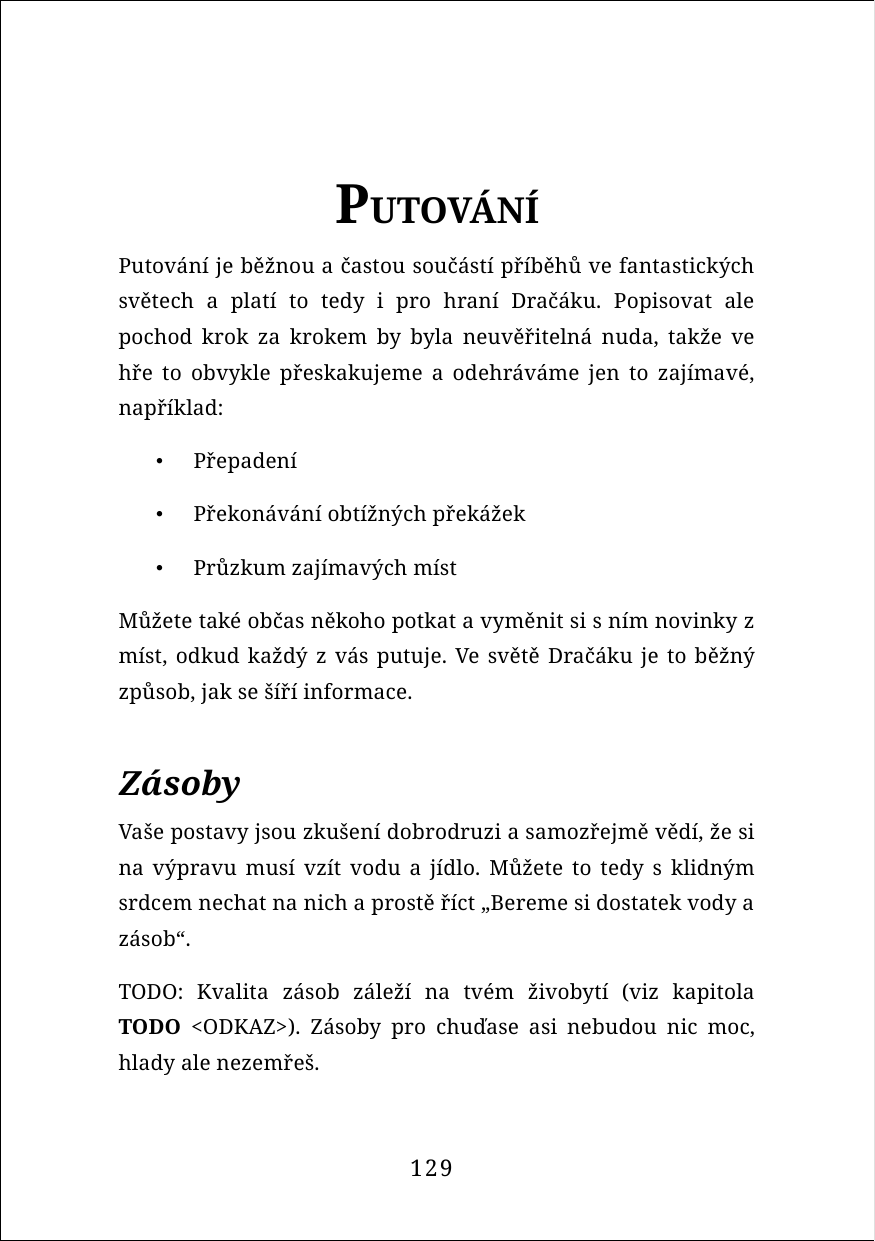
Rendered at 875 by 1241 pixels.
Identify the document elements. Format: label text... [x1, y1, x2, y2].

list Překonávání obtížných překážek [156, 499, 756, 528]
text Můžete také občas někoho potkat a vyměnit si s ním novinky z míst, odkud každý z vás putuje. Ve světě Dračáku je to běžný způsob, jak se šíří informace. [118, 606, 756, 706]
text TODO: Kvalita zásob záleží na tvém živobytí (viz kapitola TODO <ODKAZ>). Zásoby pro chuďase asi nebudou nic moc, hlady ale nezemřeš. [118, 977, 756, 1076]
list Přepadení [156, 446, 756, 475]
text Vaše postavy jsou zkušení dobrodruzi a samozřejmě vědí, že si na výpravu musí vzít vodu a jídlo. Můžete to tedy s klidným srdcem nechat na nich a prostě říct „Bereme si dostatek vody a zásob“. [118, 817, 756, 952]
subtitle Putování [118, 166, 756, 239]
subtitle Zásoby [118, 760, 756, 805]
list Průzkum zajímavých míst [156, 553, 756, 581]
text Putování je běžnou a častou součástí příběhů ve fantastických světech a platí to tedy i pro hraní Dračáku. Popisovat ale pochod krok za krokem by byla neuvěřitelná nuda, takže ve hře to obvykle přeskakujeme a odehráváme jen to zajímavé, například: [118, 251, 756, 422]
